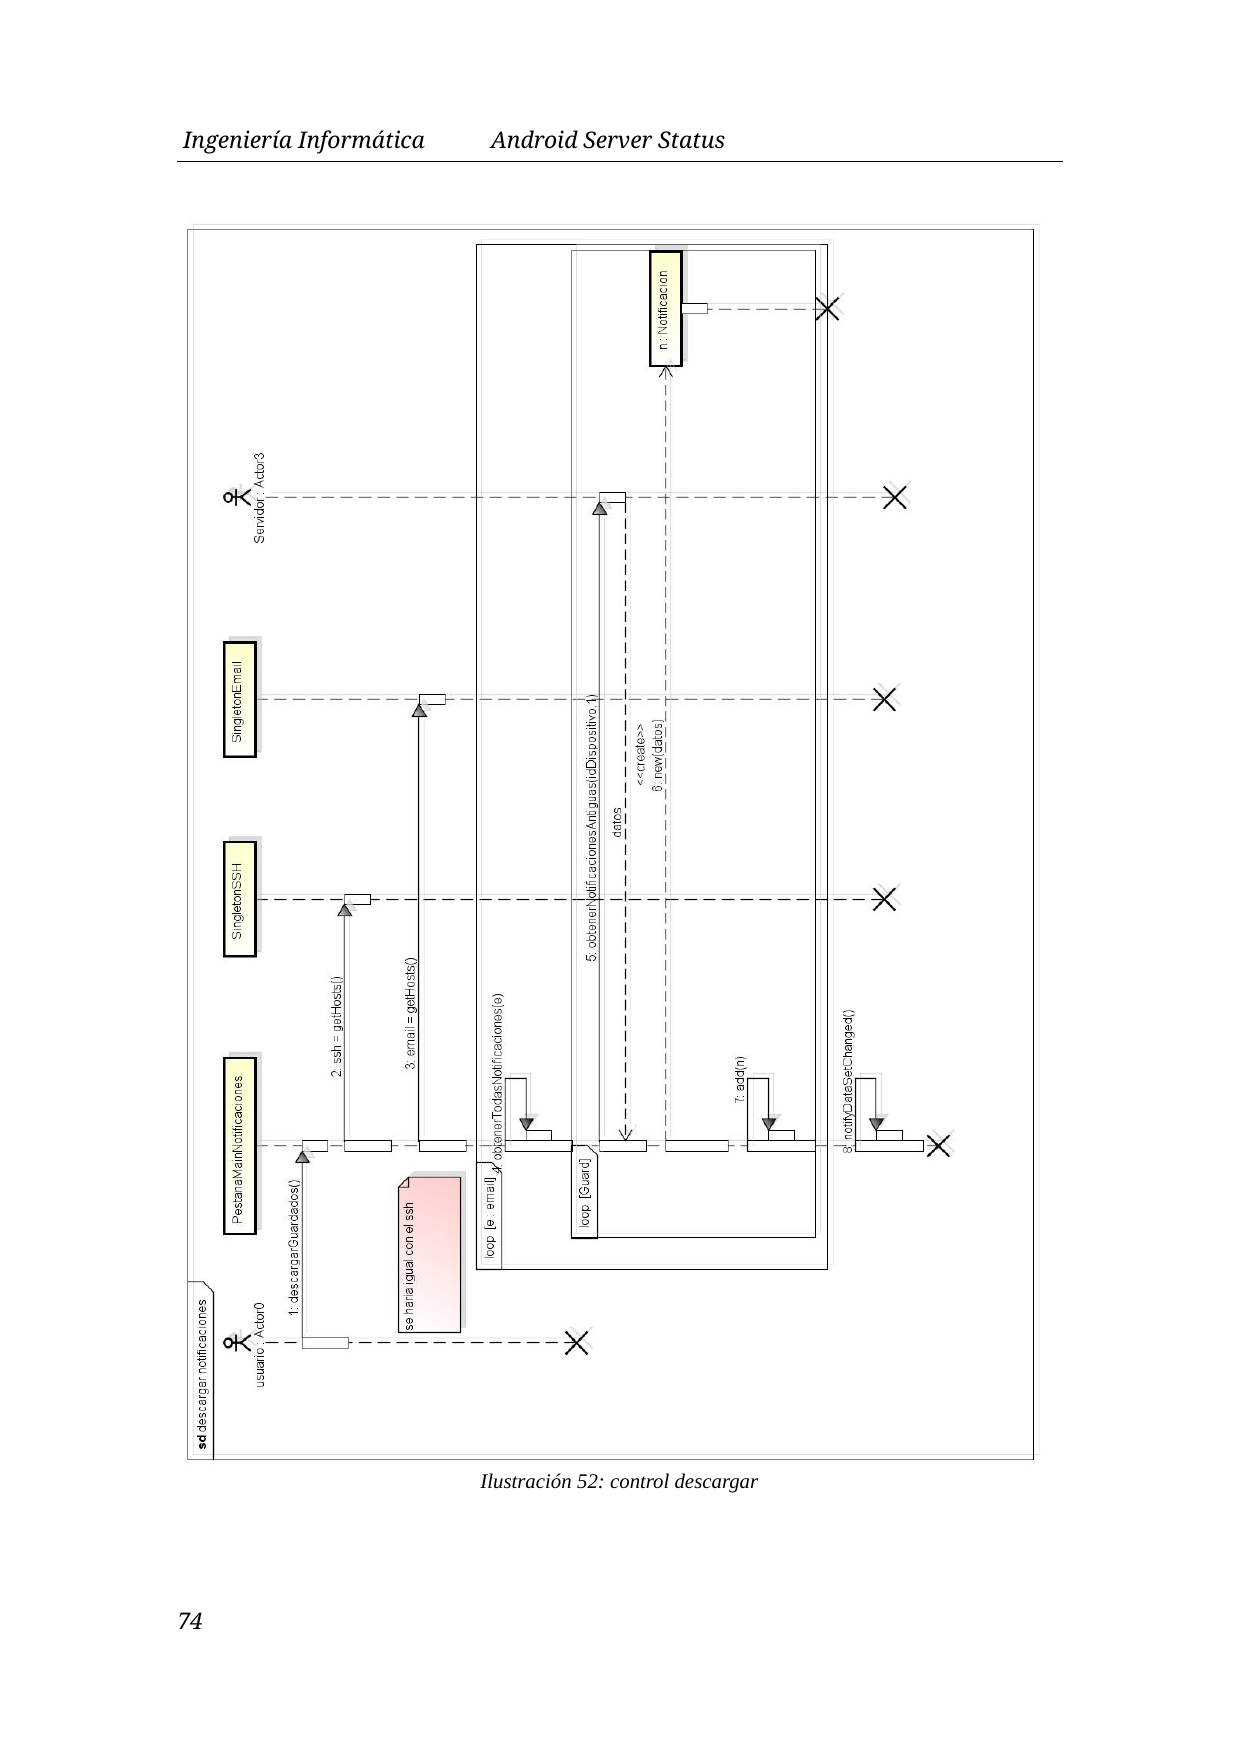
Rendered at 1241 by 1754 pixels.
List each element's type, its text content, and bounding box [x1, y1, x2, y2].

text Ilustración 52: control descargar [177, 1470, 1063, 1493]
picture [177, 219, 1064, 1470]
